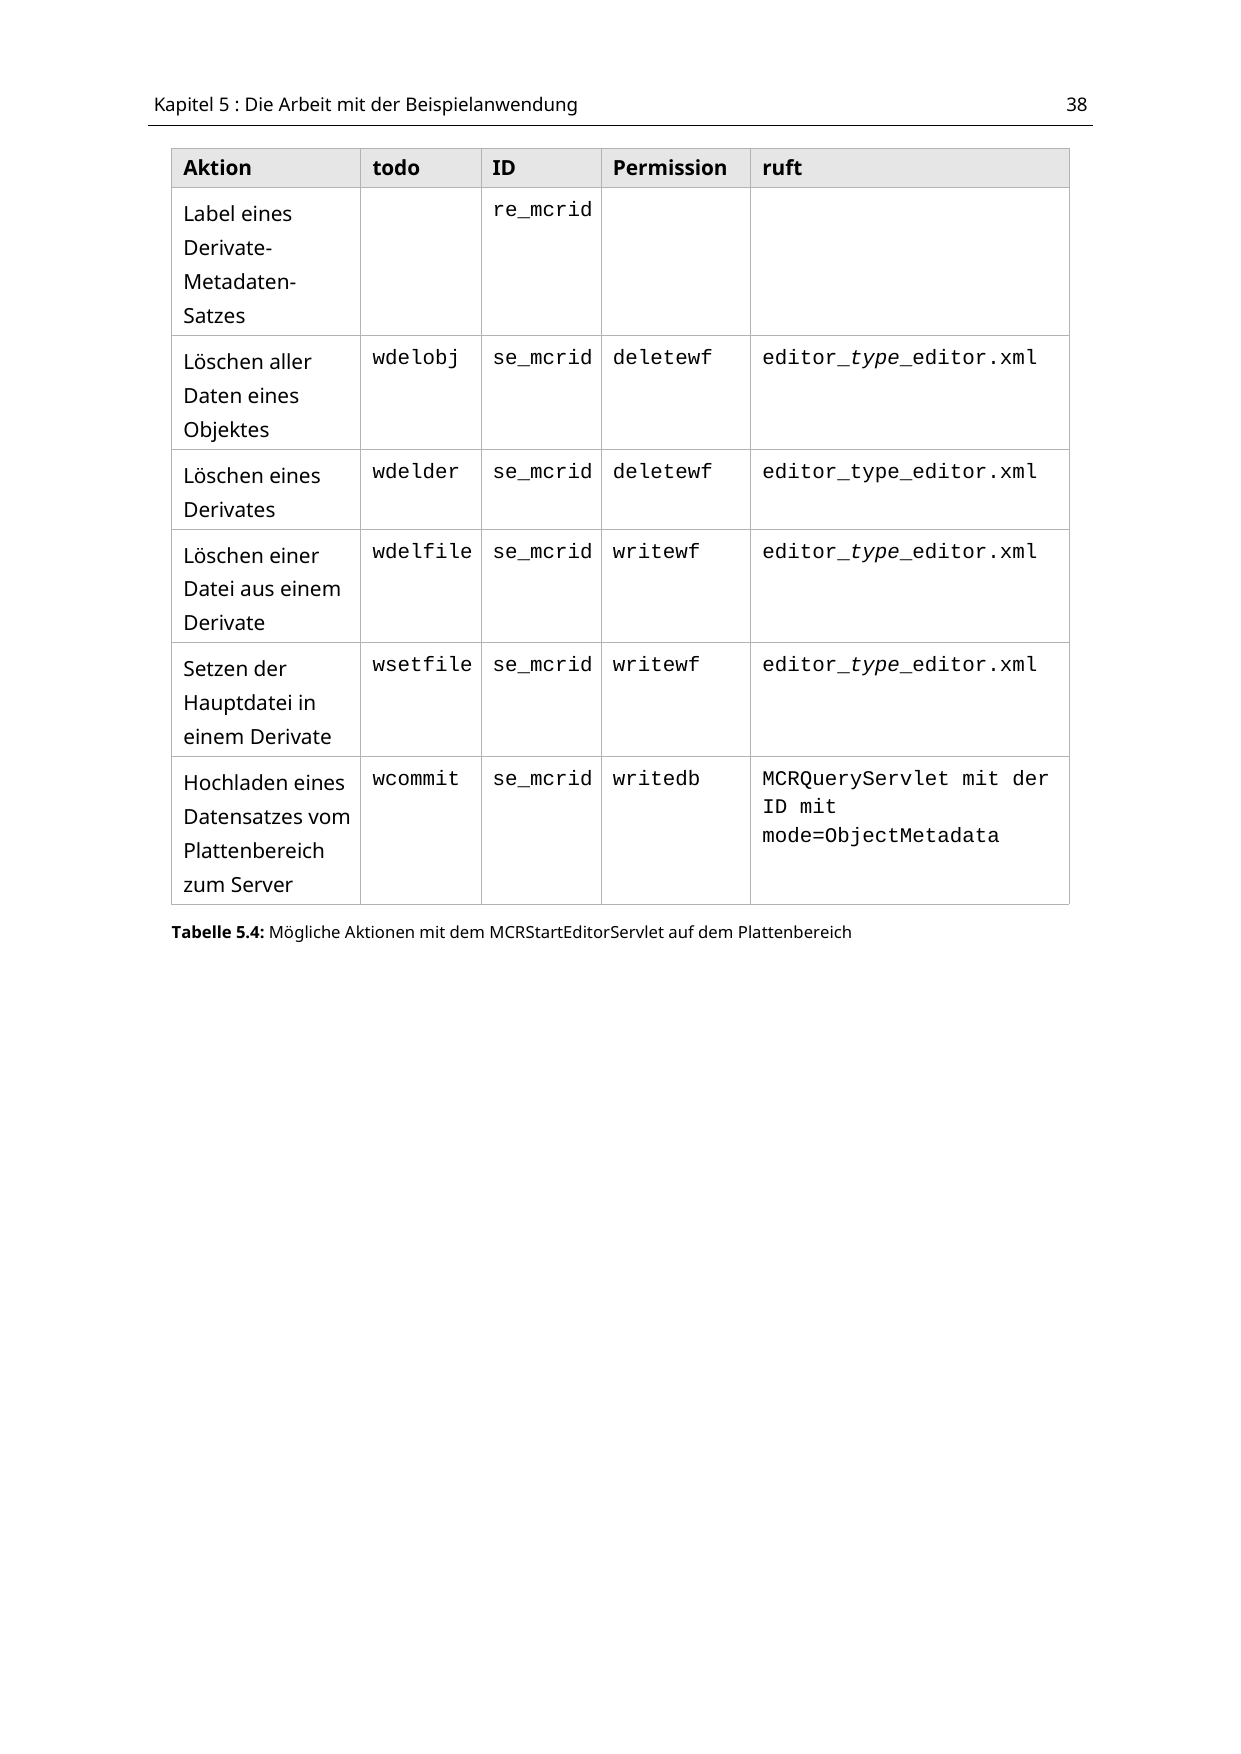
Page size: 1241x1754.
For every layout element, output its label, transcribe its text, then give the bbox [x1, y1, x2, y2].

table_header ID [482, 149, 601, 187]
table_cell wsetfile [361, 643, 481, 756]
table_cell deletewf [602, 450, 750, 529]
table_header Permission [602, 149, 750, 187]
table_header todo [361, 149, 481, 187]
table_cell [602, 188, 750, 335]
table_cell wdelobj [361, 336, 481, 449]
table_cell Hochladen eines Datensatzes vom Plattenbereich zum Server [172, 757, 360, 904]
table_cell wdelfile [361, 530, 481, 642]
table_cell wcommit [361, 757, 481, 904]
table_cell deletewf [602, 336, 750, 449]
table_cell [751, 188, 1069, 335]
table_cell editor_type_editor.xml [751, 450, 1069, 529]
table_cell se_mcrid [482, 643, 601, 756]
table_cell se_mcrid [482, 757, 601, 904]
table_cell MCRQueryServlet mit der ID mit mode=ObjectMetadata [751, 757, 1069, 904]
table_cell writewf [602, 530, 750, 642]
table_cell re_mcrid [482, 188, 601, 335]
table_cell wdelder [361, 450, 481, 529]
table_cell editor_type_editor.xml [751, 530, 1069, 642]
table_cell [361, 188, 481, 335]
table_cell writewf [602, 643, 750, 756]
table_header Aktion [172, 149, 360, 187]
table_cell se_mcrid [482, 336, 601, 449]
text Tabelle 5.4: Mögliche Aktionen mit dem MCRStartEditorServlet auf dem Plattenbereich [171, 920, 1069, 943]
table_cell editor_type_editor.xml [751, 643, 1069, 756]
table_cell se_mcrid [482, 450, 601, 529]
table_header ruft [751, 149, 1069, 187]
table_cell editor_type_editor.xml [751, 336, 1069, 449]
table_cell Löschen einer Datei aus einem Derivate [172, 530, 360, 642]
table_cell Setzen der Hauptdatei in einem Derivate [172, 643, 360, 756]
table_cell Löschen eines Derivates [172, 450, 360, 529]
table_cell Label eines Derivate-Metadaten-Satzes [172, 188, 360, 335]
table_cell se_mcrid [482, 530, 601, 642]
table_cell Löschen aller Daten eines Objektes [172, 336, 360, 449]
table_cell writedb [602, 757, 750, 904]
